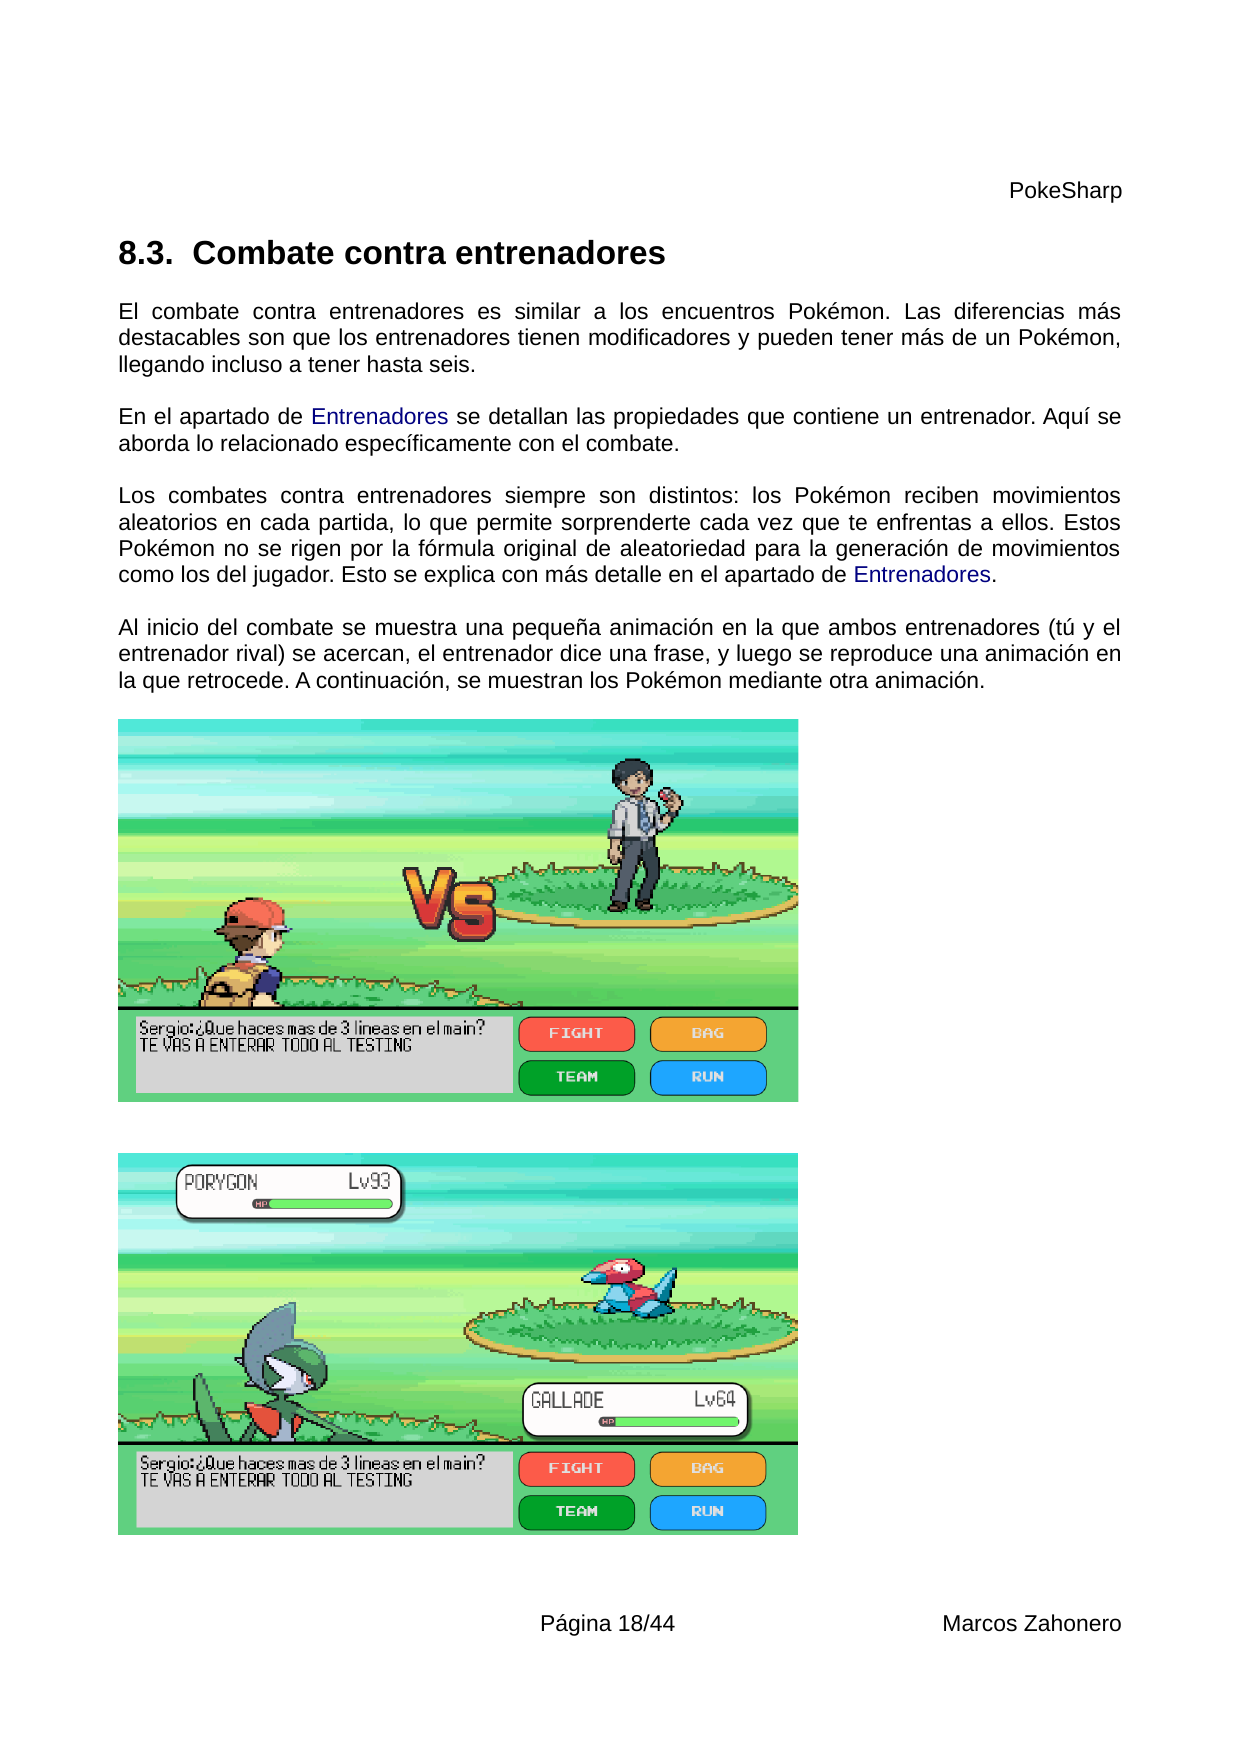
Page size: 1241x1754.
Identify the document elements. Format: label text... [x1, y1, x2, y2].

picture [118, 719, 799, 1102]
text Los combates contra entrenadores siempre son distintos: los Pokémon reciben movimientos aleatorios en cada partida, lo que permite sorprenderte cada vez que te enfrentas a ellos. Estos Pokémon no se rigen por la fórmula original de aleatoriedad para la generación de movimientos como los del jugador. Esto se explica con más detalle en el apartado de Entrenadores. [118, 482, 1122, 588]
text El combate contra entrenadores es similar a los encuentros Pokémon. Las diferencias más destacables son que los entrenadores tienen modificadores y pueden tener más de un Pokémon, llegando incluso a tener hasta seis. [118, 298, 1122, 377]
text En el apartado de Entrenadores se detallan las propiedades que contiene un entrenador. Aquí se aborda lo relacionado específicamente con el combate. [118, 403, 1122, 456]
text Al inicio del combate se muestra una pequeña animación en la que ambos entrenadores (tú y el entrenador rival) se acercan, el entrenador dice una frase, y luego se reproduce una animación en la que retrocede. A continuación, se muestran los Pokémon mediante otra animación. [118, 614, 1122, 693]
picture [118, 1153, 798, 1535]
subtitle Combate contra entrenadores [118, 233, 1122, 271]
